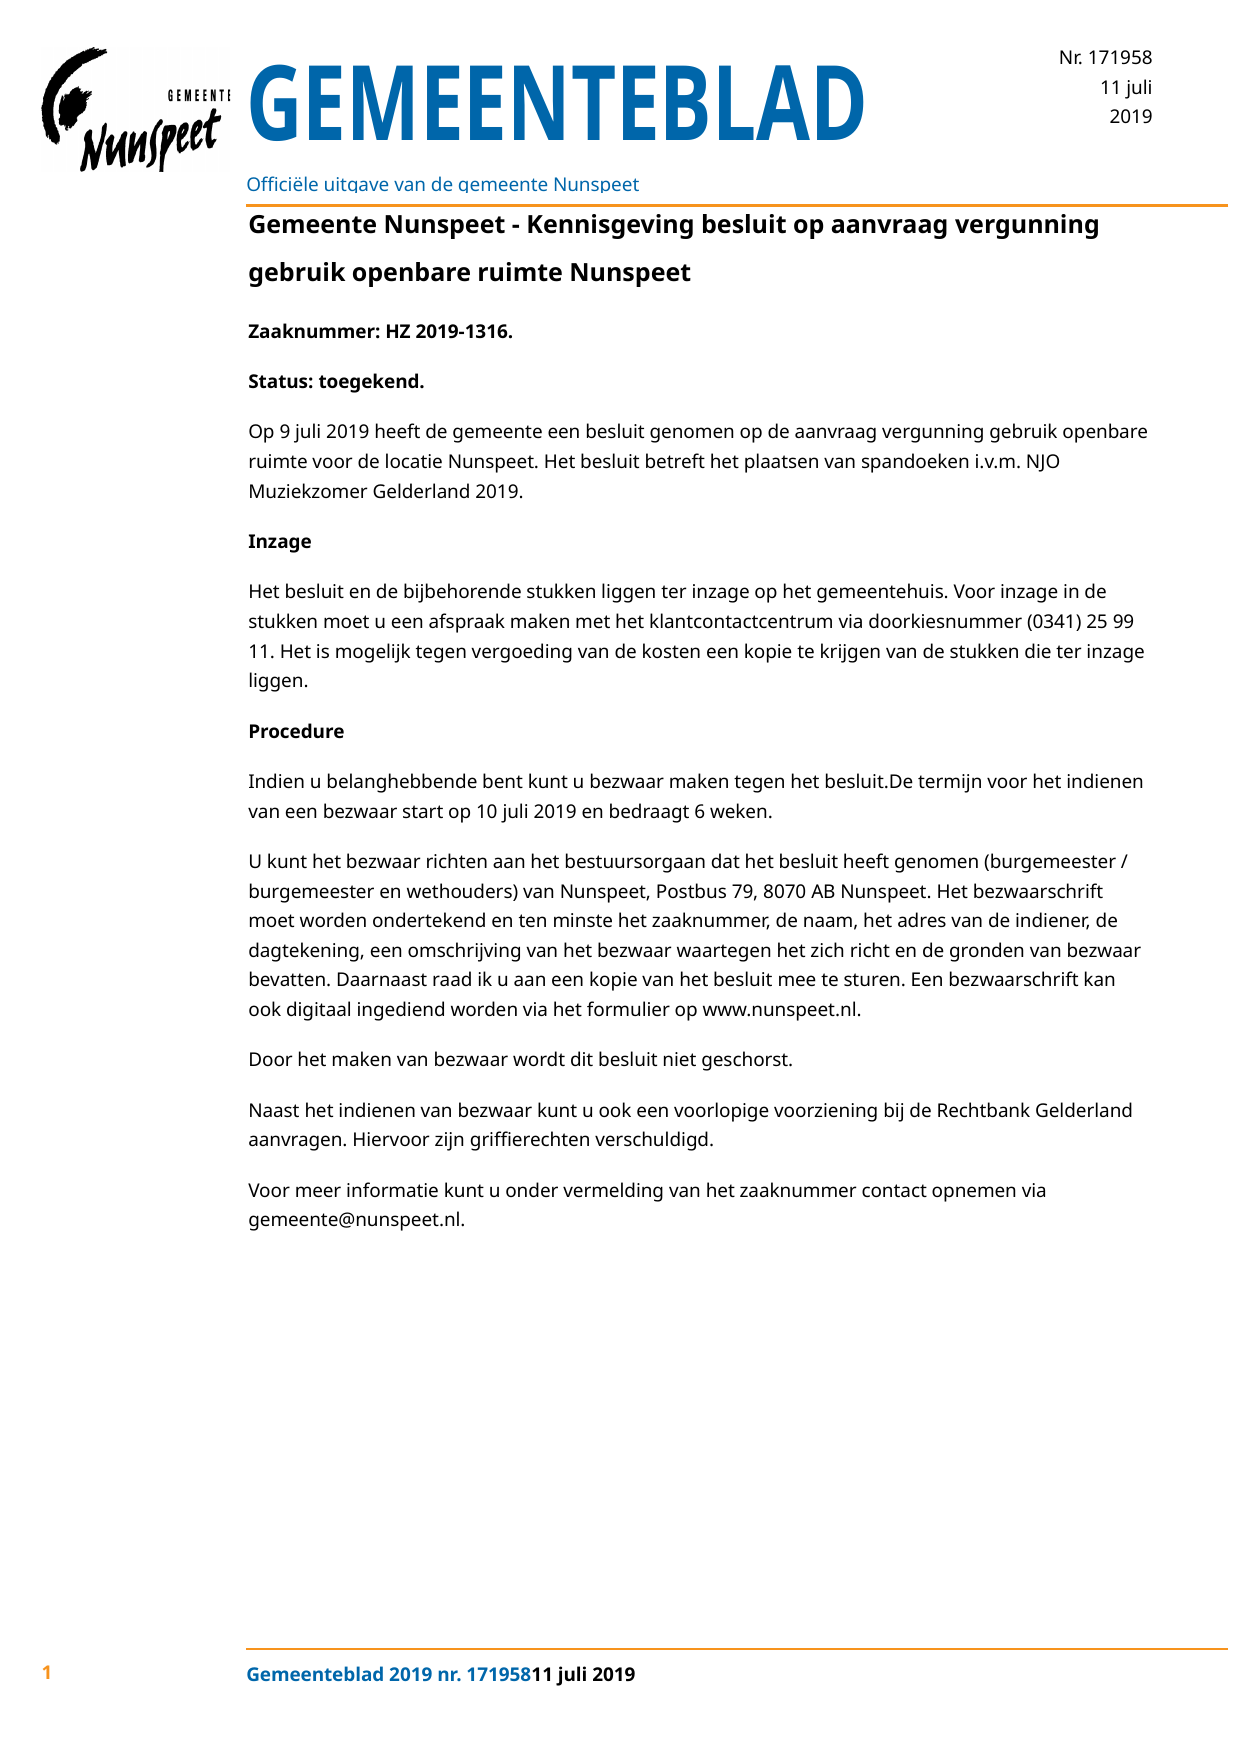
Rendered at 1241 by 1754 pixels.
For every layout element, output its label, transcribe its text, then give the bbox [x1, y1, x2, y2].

text Voor meer informatie kunt u onder vermelding van het zaaknummer contact opnemen via gemeente@nunspeet.nl. [248, 1177, 1152, 1232]
text Procedure [248, 718, 1152, 744]
text Op 9 juli 2019 heeft de gemeente een besluit genomen op de aanvraag vergunning gebruik openbare ruimte voor de locatie Nunspeet. Het besluit betreft het plaatsen van spandoeken i.v.m. NJO Muziekzomer Gelderland 2019. [248, 419, 1152, 504]
text Het besluit en de bijbehorende stukken liggen ter inzage op het gemeentehuis. Voor inzage in de stukken moet u een afspraak maken met het klantcontactcentrum via doorkiesnummer (0341) 25 99 11. Het is mogelijk tegen vergoeding van de kosten een kopie te krijgen van de stukken die ter inzage liggen. [248, 579, 1152, 693]
text Door het maken van bezwaar wordt dit besluit niet geschorst. [248, 1047, 1152, 1072]
text Status: toegekend. [248, 368, 1152, 394]
text Inzage [248, 528, 1152, 554]
text Indien u belanghebbende bent kunt u bezwaar maken tegen het besluit.De termijn voor het indienen van een bezwaar start op 10 juli 2019 en bedraagt 6 weken. [248, 768, 1152, 824]
text Gemeente Nunspeet - Kennisgeving besluit op aanvraag vergunning gebruik openbare ruimte Nunspeet [248, 207, 1152, 288]
text Zaaknummer: HZ 2019-1316. [248, 318, 1152, 344]
picture [41, 47, 231, 172]
text Naast het indienen van bezwaar kunt u ook een voorlopige voorziening bij de Rechtbank Gelderland aanvragen. Hiervoor zijn griffierechten verschuldigd. [248, 1097, 1152, 1152]
text U kunt het bezwaar richten aan het bestuursorgaan dat het besluit heeft genomen (burgemeester / burgemeester en wethouders) van Nunspeet, Postbus 79, 8070 AB Nunspeet. Het bezwaarschrift moet worden ondertekend en ten minste het zaaknummer, de naam, het adres van de indiener, de dagtekening, een omschrijving van het bezwaar waartegen het zich richt en de gronden van bezwaar bevatten. Daarnaast raad ik u aan een kopie van het besluit mee te sturen. Een bezwaarschrift kan ook digitaal ingediend worden via het formulier op www.nunspeet.nl. [248, 848, 1152, 1022]
